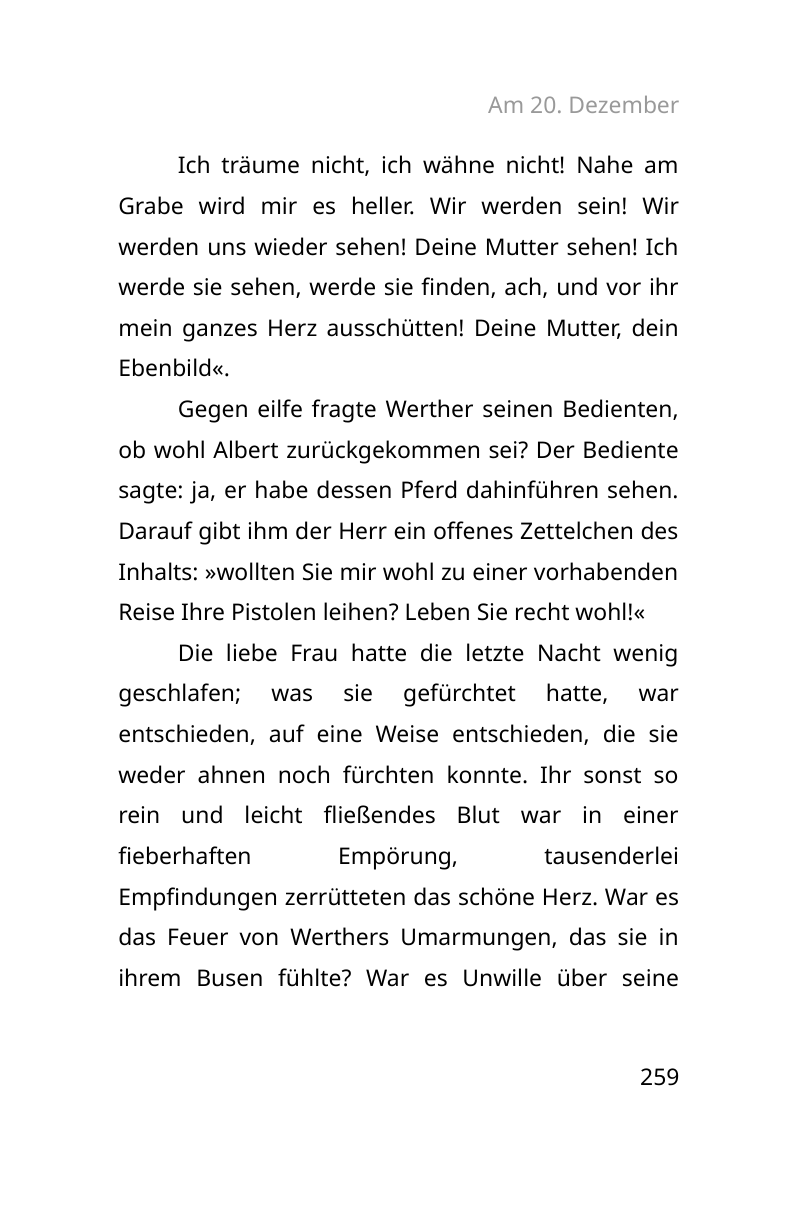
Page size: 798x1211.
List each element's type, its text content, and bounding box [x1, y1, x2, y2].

text Gegen eilfe fragte Werther seinen Bedienten, ob wohl Albert zurückgekommen sei? Der Bediente sagte: ja, er habe dessen Pferd dahinführen sehen. Darauf gibt ihm der Herr ein offenes Zettelchen des Inhalts: »wollten Sie mir wohl zu einer vorhabenden Reise Ihre Pistolen leihen? Leben Sie recht wohl!« [118, 393, 679, 627]
text Ich träume nicht, ich wähne nicht! Nahe am Grabe wird mir es heller. Wir werden sein! Wir werden uns wieder sehen! Deine Mutter sehen! Ich werde sie sehen, werde sie finden, ach, und vor ihr mein ganzes Herz ausschütten! Deine Mutter, dein Ebenbild«. [118, 149, 679, 384]
text Die liebe Frau hatte die letzte Nacht wenig geschlafen; was sie gefürchtet hatte, war entschieden, auf eine Weise entschieden, die sie weder ahnen noch fürchten konnte. Ihr sonst so rein und leicht fließendes Blut war in einer fieberhaften Empörung, tausenderlei Empfindungen zerrütteten das schöne Herz. War es das Feuer von Werthers Umarmungen, das sie in ihrem Busen fühlte? War es Unwille über seine [118, 637, 679, 993]
